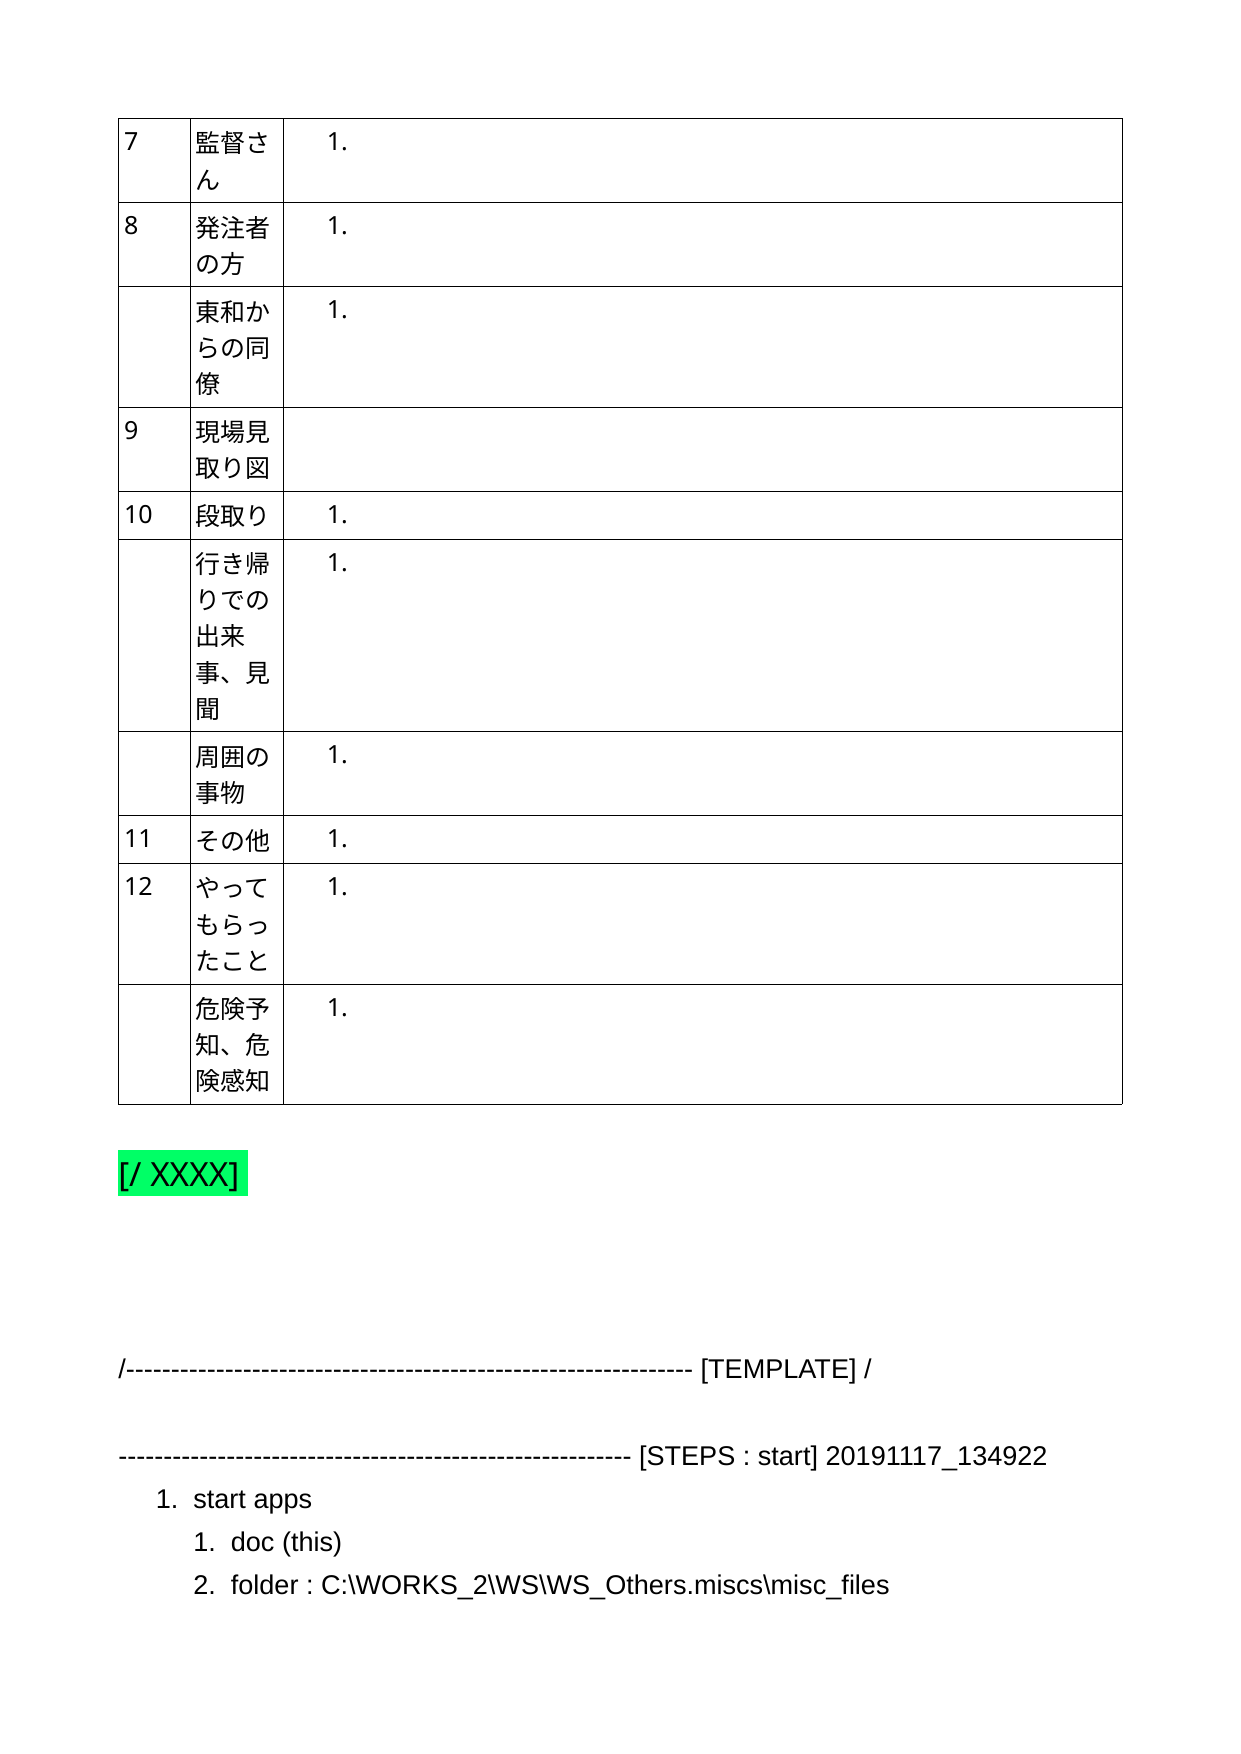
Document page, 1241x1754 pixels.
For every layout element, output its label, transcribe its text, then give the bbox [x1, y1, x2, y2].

table_cell 11 [119, 816, 190, 863]
table_cell [284, 985, 1122, 1104]
table_cell [284, 816, 1122, 863]
table_cell その他 [191, 816, 283, 863]
table_cell [284, 864, 1122, 983]
list folder : C:\WORKS_2\WS\WS_Others.miscs\misc_files [193, 1569, 1122, 1600]
list start apps [156, 1483, 1122, 1514]
table_cell 現場見取り図 [191, 408, 283, 491]
table_cell [284, 408, 1122, 491]
table_cell 周囲の事物 [191, 732, 283, 815]
table_cell [284, 732, 1122, 815]
table_cell 12 [119, 864, 190, 983]
table_cell 発注者の方 [191, 203, 283, 286]
table_cell 東和からの同僚 [191, 287, 283, 407]
table_cell [119, 540, 190, 731]
table_cell やってもらったこと [191, 864, 283, 983]
table_cell [119, 732, 190, 815]
text /--------------------------------------------------------------- [TEMPLATE] / [118, 1353, 1122, 1384]
table_cell 10 [119, 492, 190, 538]
table_cell 7 [119, 119, 190, 202]
table_cell 8 [119, 203, 190, 286]
text [/ XXXX] [118, 1150, 1122, 1196]
text --------------------------------------------------------- [STEPS : start] 20191117_134922 [118, 1439, 1122, 1471]
table_cell [119, 287, 190, 407]
table_cell [284, 119, 1122, 202]
list doc (this) [193, 1526, 1122, 1557]
table_cell [284, 287, 1122, 407]
table_cell 段取り [191, 492, 283, 538]
table_cell [284, 203, 1122, 286]
table_cell 危険予知、危険感知 [191, 985, 283, 1104]
table_cell [284, 540, 1122, 731]
table_cell 行き帰りでの出来事、見聞 [191, 540, 283, 731]
table_cell [119, 985, 190, 1104]
table_cell 9 [119, 408, 190, 491]
table_cell [284, 492, 1122, 538]
table_cell 監督さん [191, 119, 283, 202]
